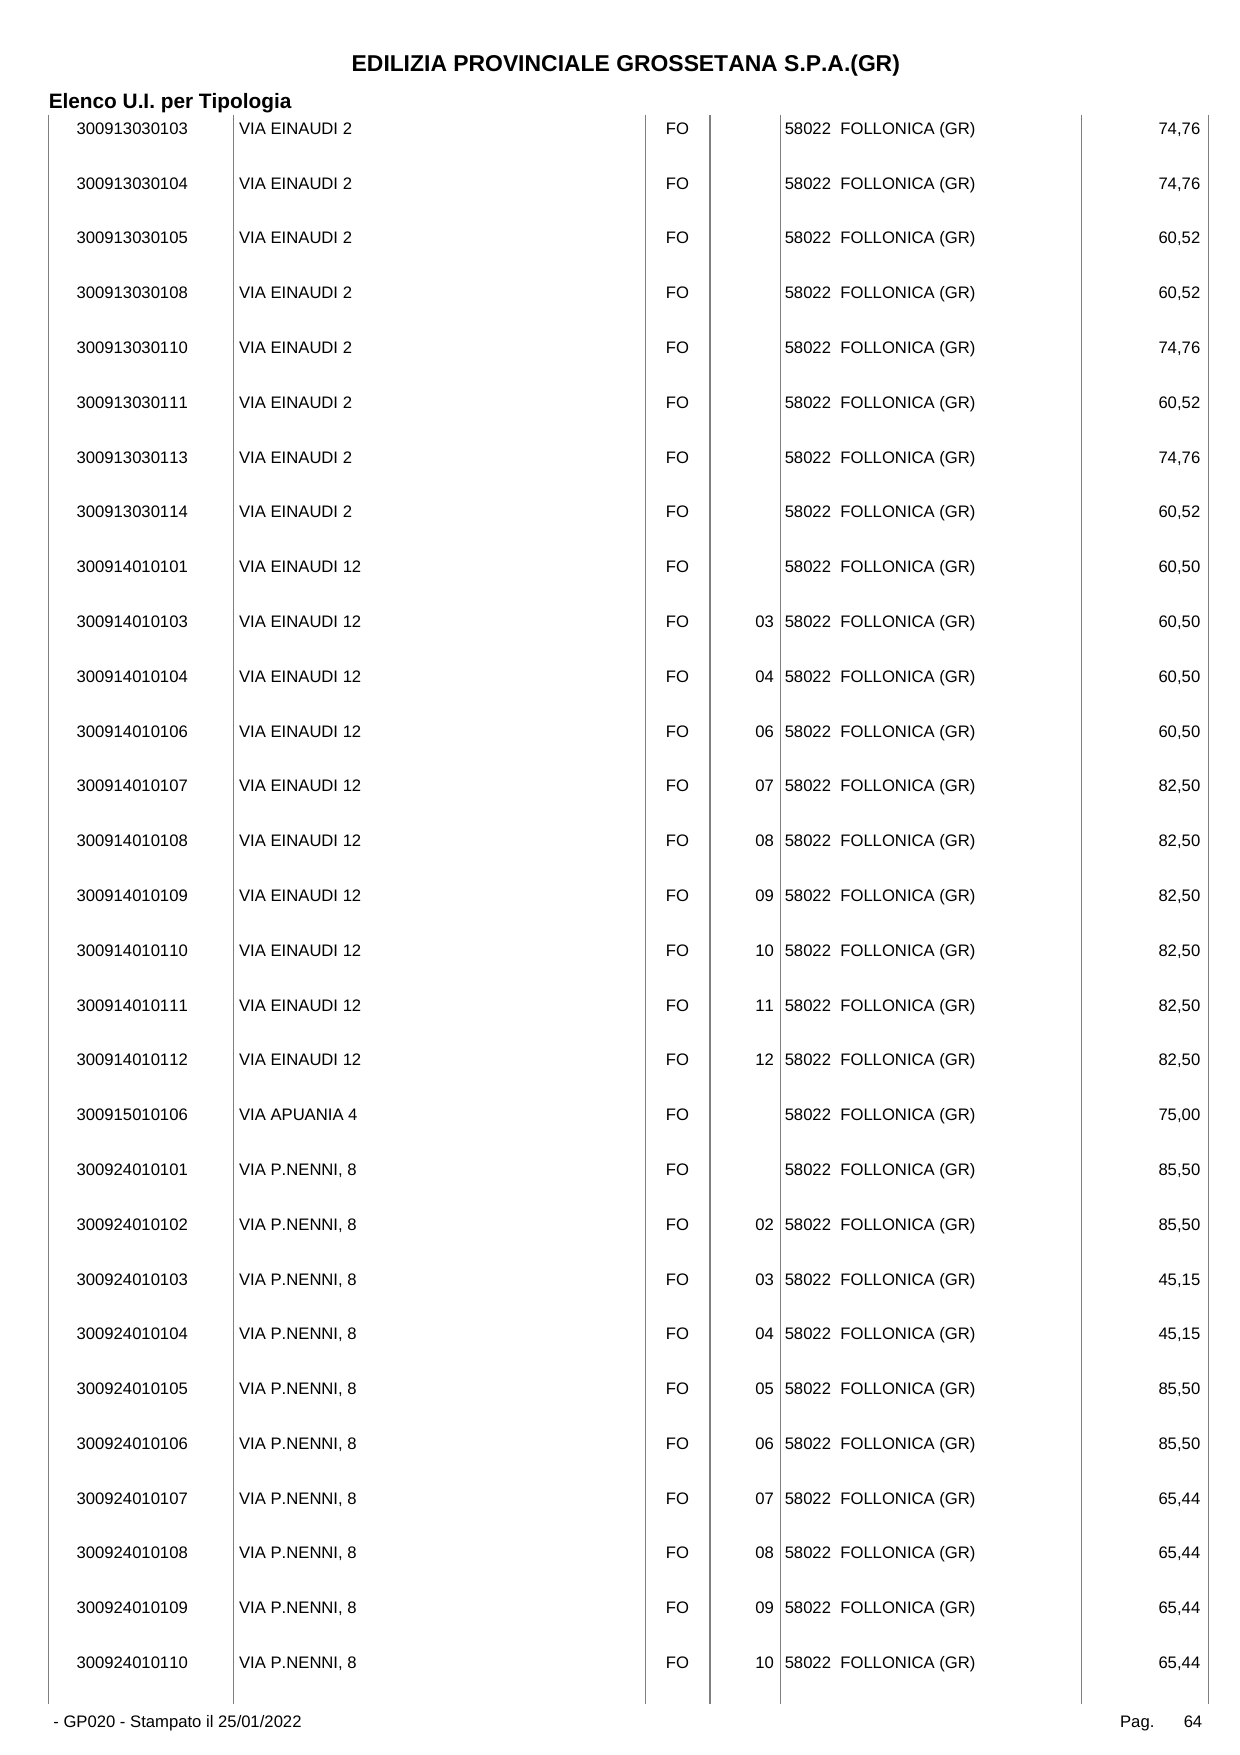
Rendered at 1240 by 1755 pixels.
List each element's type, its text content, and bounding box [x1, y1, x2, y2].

table_cell 58022 FOLLONICA (GR) [781, 827, 1081, 882]
table_cell 58022 FOLLONICA (GR) [781, 882, 1081, 936]
table_cell 58022 FOLLONICA (GR) [781, 1430, 1081, 1484]
table_cell [589, 169, 645, 224]
table_cell 58022 FOLLONICA (GR) [781, 224, 1081, 279]
table_cell 300915010106 [49, 1101, 233, 1156]
table_cell [711, 553, 780, 608]
table_cell 04 [711, 1320, 780, 1375]
table_cell 58022 FOLLONICA (GR) [781, 1265, 1081, 1320]
table_cell 58022 FOLLONICA (GR) [781, 553, 1081, 608]
table_cell 82,50 [1082, 882, 1208, 936]
table_cell FO [646, 882, 709, 936]
table_cell [589, 553, 645, 608]
table_cell 58022 FOLLONICA (GR) [781, 389, 1081, 443]
table_cell 65,44 [1082, 1594, 1208, 1649]
table_cell FO [646, 1210, 709, 1265]
table_cell 58022 FOLLONICA (GR) [781, 498, 1081, 553]
table_cell VIA P.NENNI, 8 [234, 1484, 588, 1539]
table_cell 300913030103 [49, 115, 233, 169]
table_cell [589, 827, 645, 882]
table_cell [589, 115, 645, 169]
table_cell 300924010107 [49, 1484, 233, 1539]
table_cell 58022 FOLLONICA (GR) [781, 608, 1081, 662]
table_cell [711, 498, 780, 553]
table_cell 300924010106 [49, 1430, 233, 1484]
table_cell FO [646, 1649, 709, 1703]
table_cell [589, 443, 645, 498]
table_cell FO [646, 717, 709, 772]
table_cell [589, 1101, 645, 1156]
table_cell [589, 1210, 645, 1265]
table_cell 300913030111 [49, 389, 233, 443]
table_cell [589, 1265, 645, 1320]
table_cell FO [646, 1320, 709, 1375]
table_cell VIA EINAUDI 12 [234, 717, 588, 772]
table_cell 85,50 [1082, 1156, 1208, 1210]
table_cell 58022 FOLLONICA (GR) [781, 1539, 1081, 1594]
table_cell 08 [711, 1539, 780, 1594]
table_cell 300913030108 [49, 279, 233, 334]
table_cell 06 [711, 1430, 780, 1484]
table_cell 300924010110 [49, 1649, 233, 1703]
table_cell [589, 1484, 645, 1539]
table_cell 11 [711, 991, 780, 1046]
table_cell 300914010107 [49, 772, 233, 827]
table_cell 58022 FOLLONICA (GR) [781, 936, 1081, 991]
table_cell 300924010105 [49, 1375, 233, 1429]
table_cell [711, 443, 780, 498]
table_cell VIA EINAUDI 2 [234, 498, 588, 553]
table_cell 09 [711, 1594, 780, 1649]
table_cell FO [646, 1430, 709, 1484]
table_cell 300914010106 [49, 717, 233, 772]
table_cell 300914010101 [49, 553, 233, 608]
table_cell VIA P.NENNI, 8 [234, 1649, 588, 1703]
table_cell [711, 115, 780, 169]
table_cell 06 [711, 717, 780, 772]
table_cell 300924010102 [49, 1210, 233, 1265]
table_cell VIA P.NENNI, 8 [234, 1594, 588, 1649]
table_cell FO [646, 608, 709, 662]
table_cell FO [646, 279, 709, 334]
table_cell FO [646, 991, 709, 1046]
table_cell [589, 1046, 645, 1101]
table_cell FO [646, 553, 709, 608]
table_cell 85,50 [1082, 1375, 1208, 1429]
table_cell [589, 1539, 645, 1594]
table_cell 58022 FOLLONICA (GR) [781, 991, 1081, 1046]
table_cell [711, 1101, 780, 1156]
table_cell VIA P.NENNI, 8 [234, 1539, 588, 1594]
table_cell 300914010109 [49, 882, 233, 936]
table_cell 58022 FOLLONICA (GR) [781, 663, 1081, 717]
table_cell [711, 1156, 780, 1210]
table_cell VIA EINAUDI 12 [234, 663, 588, 717]
table_cell 300913030104 [49, 169, 233, 224]
table_cell 74,76 [1082, 169, 1208, 224]
table_cell [589, 1156, 645, 1210]
table_cell [711, 169, 780, 224]
table_cell 300913030114 [49, 498, 233, 553]
table_cell [589, 334, 645, 388]
table_cell [589, 936, 645, 991]
table_cell 65,44 [1082, 1484, 1208, 1539]
table_cell FO [646, 115, 709, 169]
table_cell 58022 FOLLONICA (GR) [781, 1649, 1081, 1703]
table_cell FO [646, 1265, 709, 1320]
table_cell [589, 498, 645, 553]
table_cell 85,50 [1082, 1210, 1208, 1265]
table_cell VIA P.NENNI, 8 [234, 1375, 588, 1429]
table_cell 300924010103 [49, 1265, 233, 1320]
table_cell [589, 1594, 645, 1649]
table_cell FO [646, 389, 709, 443]
table_cell [589, 389, 645, 443]
table_cell 58022 FOLLONICA (GR) [781, 1594, 1081, 1649]
table_cell 07 [711, 1484, 780, 1539]
table_cell 58022 FOLLONICA (GR) [781, 1375, 1081, 1429]
table_cell [589, 1375, 645, 1429]
table_cell [589, 279, 645, 334]
table_cell [711, 389, 780, 443]
table_cell 58022 FOLLONICA (GR) [781, 334, 1081, 388]
table_cell FO [646, 1046, 709, 1101]
table_cell 60,50 [1082, 608, 1208, 662]
table_cell [589, 717, 645, 772]
table_cell 05 [711, 1375, 780, 1429]
table_cell [589, 1320, 645, 1375]
table_cell [589, 224, 645, 279]
table_cell FO [646, 936, 709, 991]
table_cell 300924010101 [49, 1156, 233, 1210]
table_cell 12 [711, 1046, 780, 1101]
table_cell 300914010108 [49, 827, 233, 882]
table_cell 02 [711, 1210, 780, 1265]
table_cell 82,50 [1082, 827, 1208, 882]
table_cell VIA EINAUDI 2 [234, 443, 588, 498]
table_cell 09 [711, 882, 780, 936]
table_cell 74,76 [1082, 443, 1208, 498]
table_cell FO [646, 663, 709, 717]
table_cell 60,52 [1082, 279, 1208, 334]
table_cell VIA EINAUDI 12 [234, 553, 588, 608]
table_cell 300924010108 [49, 1539, 233, 1594]
table_cell 58022 FOLLONICA (GR) [781, 772, 1081, 827]
table_cell 45,15 [1082, 1265, 1208, 1320]
table_cell [589, 882, 645, 936]
table_cell [589, 772, 645, 827]
table_cell FO [646, 827, 709, 882]
table_cell 58022 FOLLONICA (GR) [781, 279, 1081, 334]
table_cell FO [646, 224, 709, 279]
table_cell 60,52 [1082, 224, 1208, 279]
table_cell 300914010110 [49, 936, 233, 991]
table_cell FO [646, 1101, 709, 1156]
table_cell VIA EINAUDI 12 [234, 827, 588, 882]
table_cell 65,44 [1082, 1649, 1208, 1703]
table_cell FO [646, 1375, 709, 1429]
table_cell VIA APUANIA 4 [234, 1101, 588, 1156]
table_cell VIA EINAUDI 12 [234, 1046, 588, 1101]
table_cell 58022 FOLLONICA (GR) [781, 717, 1081, 772]
table_cell FO [646, 334, 709, 388]
table_cell 300914010103 [49, 608, 233, 662]
table_cell 74,76 [1082, 334, 1208, 388]
table_cell VIA EINAUDI 2 [234, 224, 588, 279]
table_cell 82,50 [1082, 991, 1208, 1046]
table_cell VIA P.NENNI, 8 [234, 1320, 588, 1375]
table_cell 300924010109 [49, 1594, 233, 1649]
table_cell VIA EINAUDI 12 [234, 882, 588, 936]
table_cell [589, 991, 645, 1046]
table_cell VIA P.NENNI, 8 [234, 1210, 588, 1265]
table_cell 300914010111 [49, 991, 233, 1046]
table_cell FO [646, 1594, 709, 1649]
table_cell 04 [711, 663, 780, 717]
table_cell [589, 663, 645, 717]
table_cell 300914010112 [49, 1046, 233, 1101]
table_cell [711, 334, 780, 388]
table_cell VIA P.NENNI, 8 [234, 1430, 588, 1484]
table_cell 300913030105 [49, 224, 233, 279]
table_cell [589, 1649, 645, 1703]
table_cell 58022 FOLLONICA (GR) [781, 1320, 1081, 1375]
table_cell VIA EINAUDI 2 [234, 115, 588, 169]
table_cell VIA EINAUDI 2 [234, 169, 588, 224]
table_cell FO [646, 772, 709, 827]
table_cell 74,76 [1082, 115, 1208, 169]
table_cell FO [646, 443, 709, 498]
table_cell VIA EINAUDI 12 [234, 608, 588, 662]
table_cell 10 [711, 936, 780, 991]
table_cell FO [646, 1539, 709, 1594]
table_cell VIA EINAUDI 2 [234, 334, 588, 388]
table_cell 85,50 [1082, 1430, 1208, 1484]
table_cell 60,52 [1082, 498, 1208, 553]
table_cell 60,50 [1082, 663, 1208, 717]
table_cell 08 [711, 827, 780, 882]
table_cell 58022 FOLLONICA (GR) [781, 1484, 1081, 1539]
table_cell VIA EINAUDI 12 [234, 936, 588, 991]
table_cell 82,50 [1082, 1046, 1208, 1101]
table_cell VIA EINAUDI 2 [234, 279, 588, 334]
table_cell FO [646, 169, 709, 224]
table_cell [711, 224, 780, 279]
table_cell [711, 279, 780, 334]
table_cell FO [646, 1156, 709, 1210]
table_cell 58022 FOLLONICA (GR) [781, 169, 1081, 224]
table_cell 75,00 [1082, 1101, 1208, 1156]
table_cell 58022 FOLLONICA (GR) [781, 1156, 1081, 1210]
table_cell [589, 608, 645, 662]
table_cell VIA P.NENNI, 8 [234, 1156, 588, 1210]
table_cell 300913030113 [49, 443, 233, 498]
table_cell VIA EINAUDI 2 [234, 389, 588, 443]
table_cell 82,50 [1082, 772, 1208, 827]
table_cell FO [646, 1484, 709, 1539]
table_cell VIA EINAUDI 12 [234, 772, 588, 827]
table_cell 300913030110 [49, 334, 233, 388]
table_cell 82,50 [1082, 936, 1208, 991]
table_cell 58022 FOLLONICA (GR) [781, 115, 1081, 169]
table_cell 60,50 [1082, 717, 1208, 772]
table_cell 10 [711, 1649, 780, 1703]
table_cell 45,15 [1082, 1320, 1208, 1375]
table_cell 03 [711, 1265, 780, 1320]
table_cell [589, 1430, 645, 1484]
table_cell 300914010104 [49, 663, 233, 717]
table_cell 58022 FOLLONICA (GR) [781, 1046, 1081, 1101]
table_cell 58022 FOLLONICA (GR) [781, 1210, 1081, 1265]
table_cell 58022 FOLLONICA (GR) [781, 1101, 1081, 1156]
table_cell 60,52 [1082, 389, 1208, 443]
table_cell VIA EINAUDI 12 [234, 991, 588, 1046]
table_cell 03 [711, 608, 780, 662]
table_cell 300924010104 [49, 1320, 233, 1375]
table_cell 60,50 [1082, 553, 1208, 608]
table_cell 58022 FOLLONICA (GR) [781, 443, 1081, 498]
table_cell VIA P.NENNI, 8 [234, 1265, 588, 1320]
table_cell 65,44 [1082, 1539, 1208, 1594]
table_cell FO [646, 498, 709, 553]
table_cell 07 [711, 772, 780, 827]
